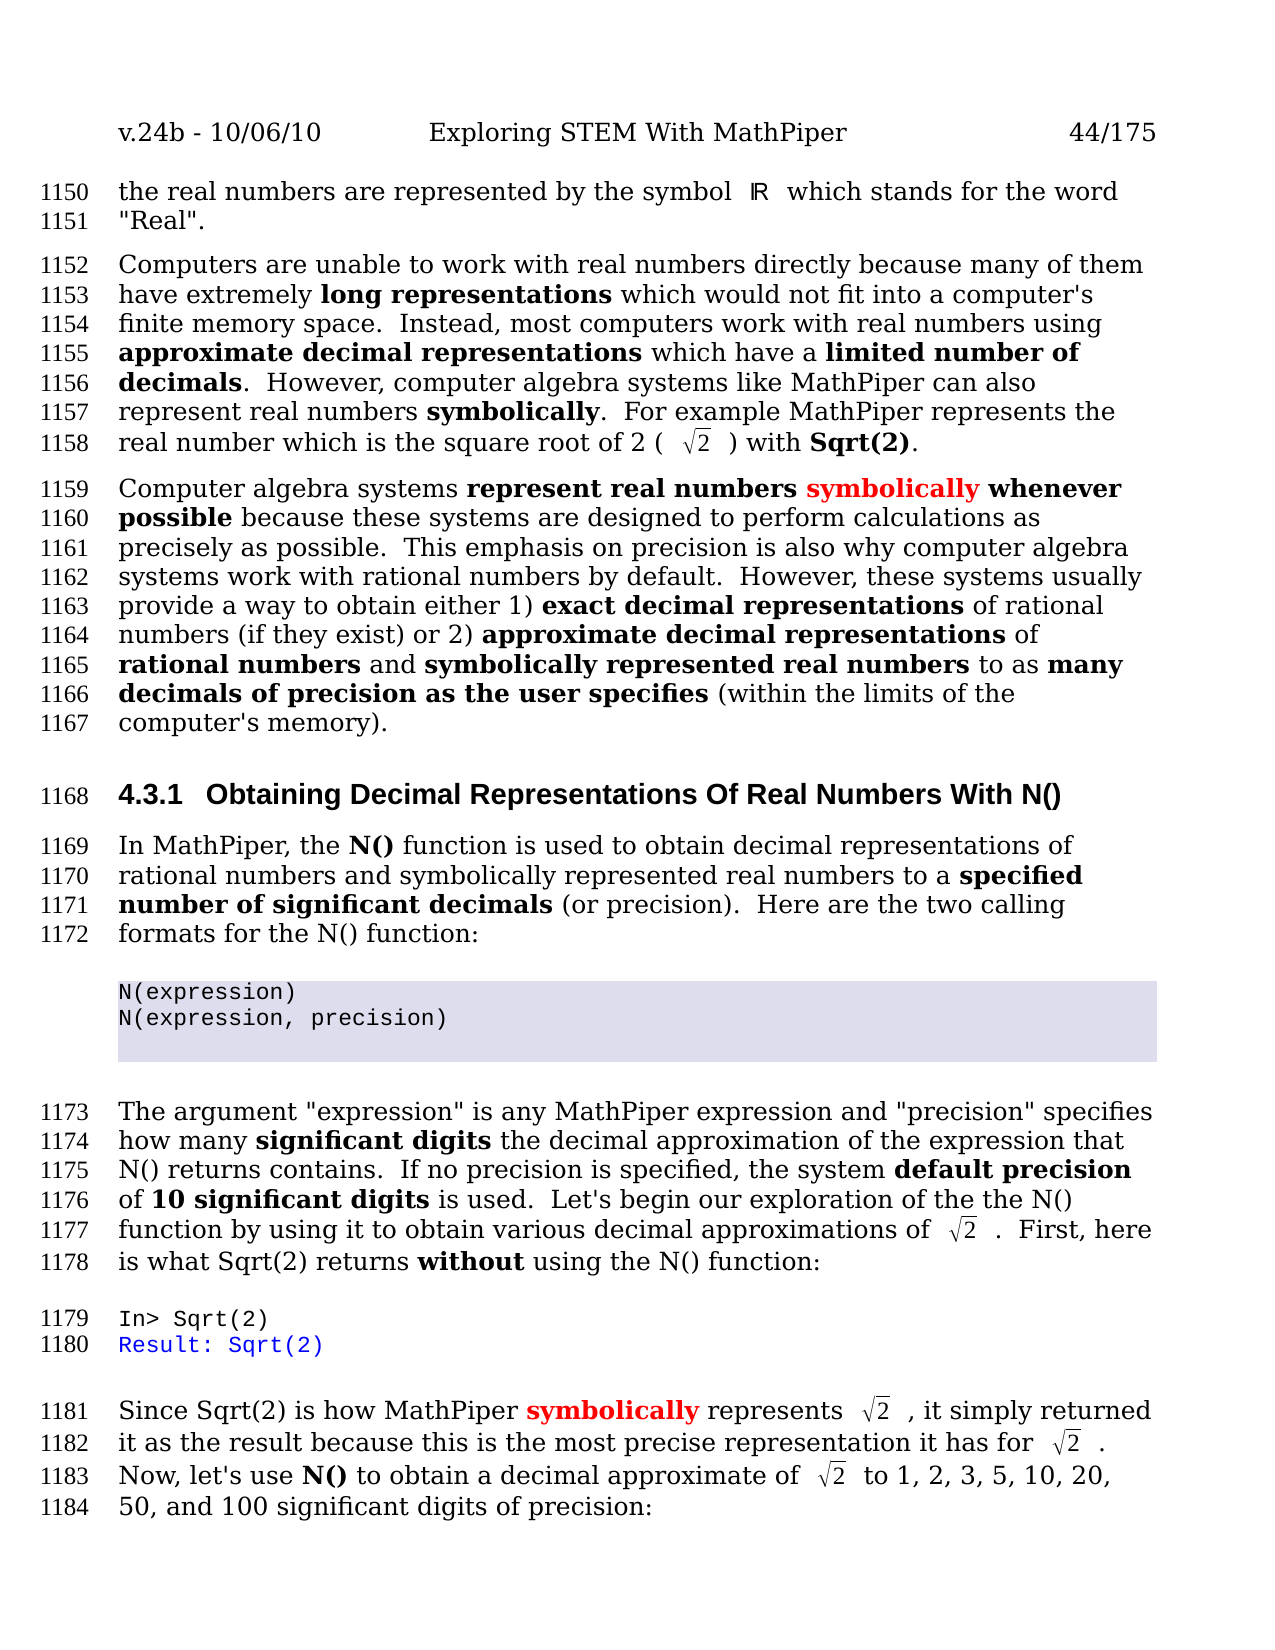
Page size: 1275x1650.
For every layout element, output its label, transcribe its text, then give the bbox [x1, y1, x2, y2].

text the real numbers are represented by the symbolwhich stands for the word "Real". [118, 177, 1157, 236]
subtitle Obtaining Decimal Representations Of Real Numbers With N() [118, 777, 1157, 810]
text In> Sqrt(2) [118, 1308, 1157, 1334]
text Result: Sqrt(2) [118, 1334, 1157, 1360]
text Computers are unable to work with real numbers directly because many of them have extremely long representations which would not fit into a computer's finite memory space. Instead, most computers work with real numbers using approximate decimal representations which have a limited number of decimals. However, computer algebra systems like MathPiper can also represent real numbers symbolically. For example MathPiper represents the real number which is the square root of 2 () with Sqrt(2). [118, 251, 1157, 459]
text Computer algebra systems represent real numbers symbolically whenever possible because these systems are designed to perform calculations as precisely as possible. This emphasis on precision is also why computer algebra systems work with rational numbers by default. However, these systems usually provide a way to obtain either 1) exact decimal representations of rational numbers (if they exist) or 2) approximate decimal representations of rational numbers and symbolically represented real numbers to as many decimals of precision as the user specifies (within the limits of the computer's memory). [118, 474, 1157, 738]
text In MathPiper, the N() function is used to obtain decimal representations of rational numbers and symbolically represented real numbers to a specified number of significant decimals (or precision). Here are the two calling formats for the N() function: [118, 831, 1157, 948]
text The argument "expression" is any MathPiper expression and "precision" specifies how many significant digits the decimal approximation of the expression that N() returns contains. If no precision is specified, the system default precision of 10 significant digits is used. Let's begin our exploration of the the N() function by using it to obtain various decimal approximations of. First, here is what Sqrt(2) returns without using the N() function: [118, 1097, 1157, 1276]
table_header N(expression) N(expression, precision) [118, 981, 1157, 1062]
text Since Sqrt(2) is how MathPiper symbolically represents, it simply returned it as the result because this is the most precise representation it has for. Now, let's use N() to obtain a decimal approximate ofto 1, 2, 3, 5, 10, 20, 50, and 100 significant digits of precision: [118, 1394, 1157, 1521]
